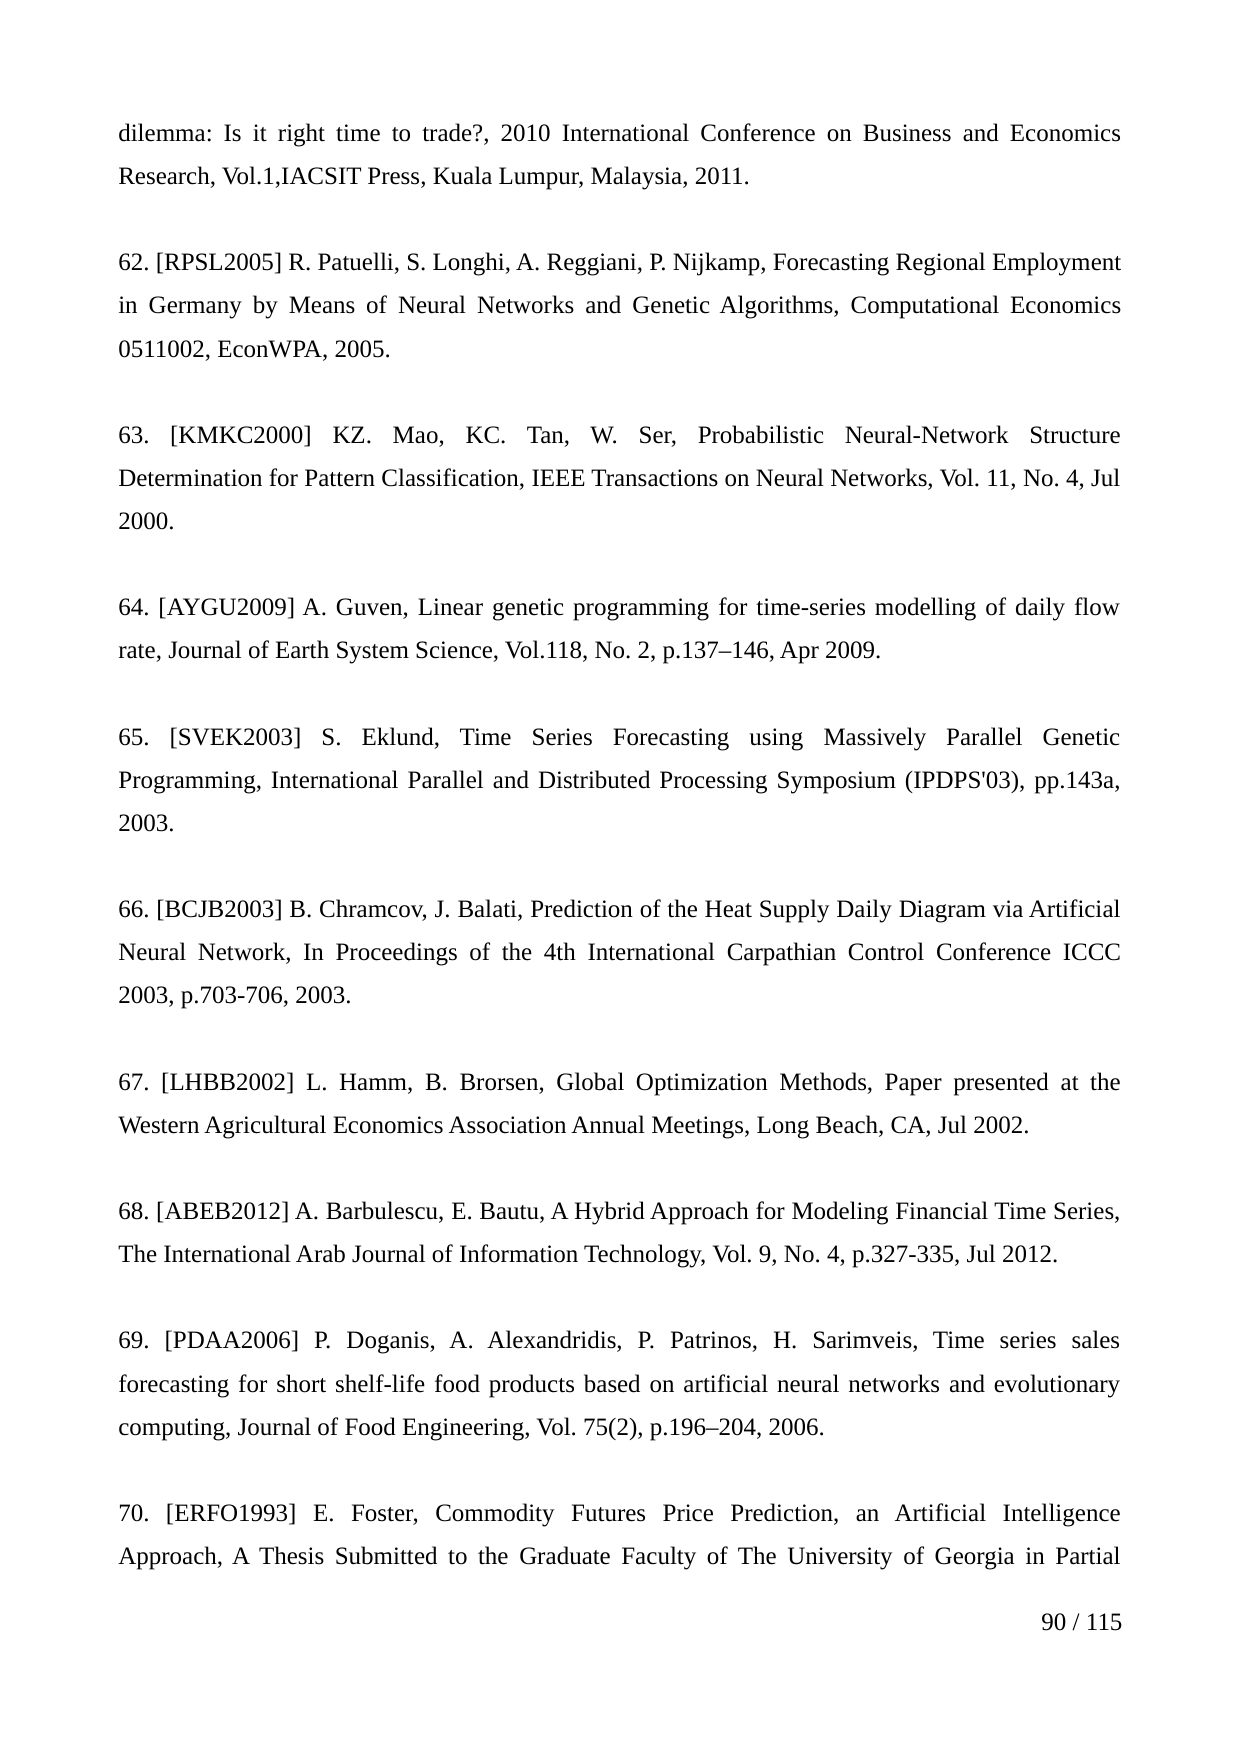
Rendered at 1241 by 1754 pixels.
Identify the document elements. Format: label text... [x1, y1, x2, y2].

text 66. [BCJB2003] B. Chramcov, J. Balati, Prediction of the Heat Supply Daily Diagram via Artificial Neural Network, In Proceedings of the 4th International Carpathian Control Conference ICCC 2003, p.703-706, 2003. [118, 894, 1122, 1009]
text 65. [SVEK2003] S. Eklund, Time Series Forecasting using Massively Parallel Genetic Programming, International Parallel and Distributed Processing Symposium (IPDPS'03), pp.143a, 2003. [118, 722, 1122, 837]
text 62. [RPSL2005] R. Patuelli, S. Longhi, A. Reggiani, P. Nijkamp, Forecasting Regional Employment in Germany by Means of Neural Networks and Genetic Algorithms, Computational Economics 0511002, EconWPA, 2005. [118, 247, 1122, 362]
text 64. [AYGU2009] A. Guven, Linear genetic programming for time-series modelling of daily flow rate, Journal of Earth System Science, Vol.118, No. 2, p.137–146, Apr 2009. [118, 592, 1122, 664]
text 63. [KMKC2000] KZ. Mao, KC. Tan, W. Ser, Probabilistic Neural-Network Structure Determination for Pattern Classification, IEEE Transactions on Neural Networks, Vol. 11, No. 4, Jul 2000. [118, 420, 1122, 535]
text dilemma: Is it right time to trade?, 2010 International Conference on Business and Economics Research, Vol.1,IACSIT Press, Kuala Lumpur, Malaysia, 2011. [118, 118, 1122, 190]
text 70. [ERFO1993] E. Foster, Commodity Futures Price Prediction, an Artificial Intelligence Approach, A Thesis Submitted to the Graduate Faculty of The University of Georgia in Partial [118, 1498, 1122, 1570]
text 67. [LHBB2002] L. Hamm, B. Brorsen, Global Optimization Methods, Paper presented at the Western Agricultural Economics Association Annual Meetings, Long Beach, CA, Jul 2002. [118, 1067, 1122, 1139]
text 69. [PDAA2006] P. Doganis, A. Alexandridis, P. Patrinos, H. Sarimveis, Time series sales forecasting for short shelf-life food products based on artificial neural networks and evolutionary computing, Journal of Food Engineering, Vol. 75(2), p.196–204, 2006. [118, 1326, 1122, 1441]
text 68. [ABEB2012] A. Barbulescu, E. Bautu, A Hybrid Approach for Modeling Financial Time Series, The International Arab Journal of Information Technology, Vol. 9, No. 4, p.327-335, Jul 2012. [118, 1196, 1122, 1268]
